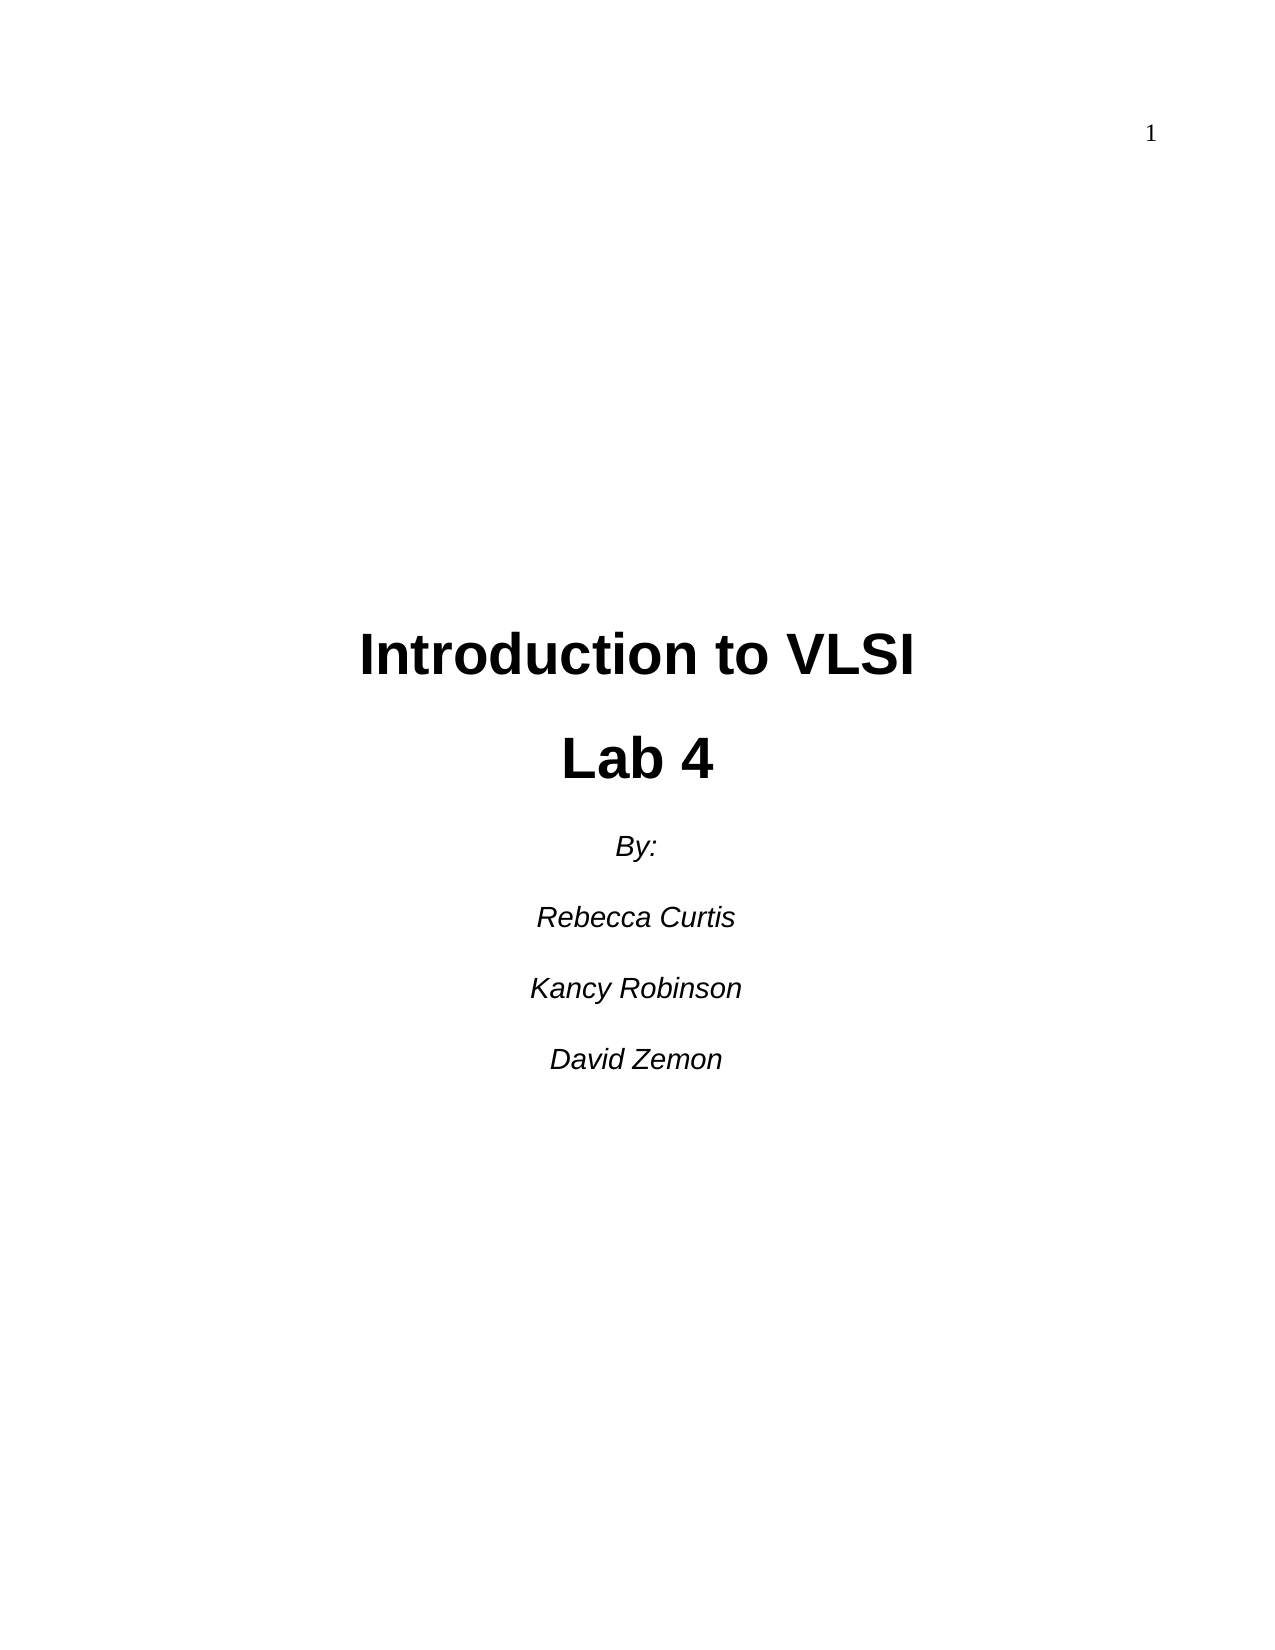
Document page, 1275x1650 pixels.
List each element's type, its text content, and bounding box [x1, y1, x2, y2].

subtitle Kancy Robinson [118, 971, 1157, 1004]
subtitle By: [118, 829, 1157, 862]
title Introduction to VLSI [118, 620, 1157, 687]
subtitle David Zemon [118, 1042, 1157, 1076]
subtitle Rebecca Curtis [118, 900, 1157, 933]
title Lab 4 [118, 724, 1157, 791]
